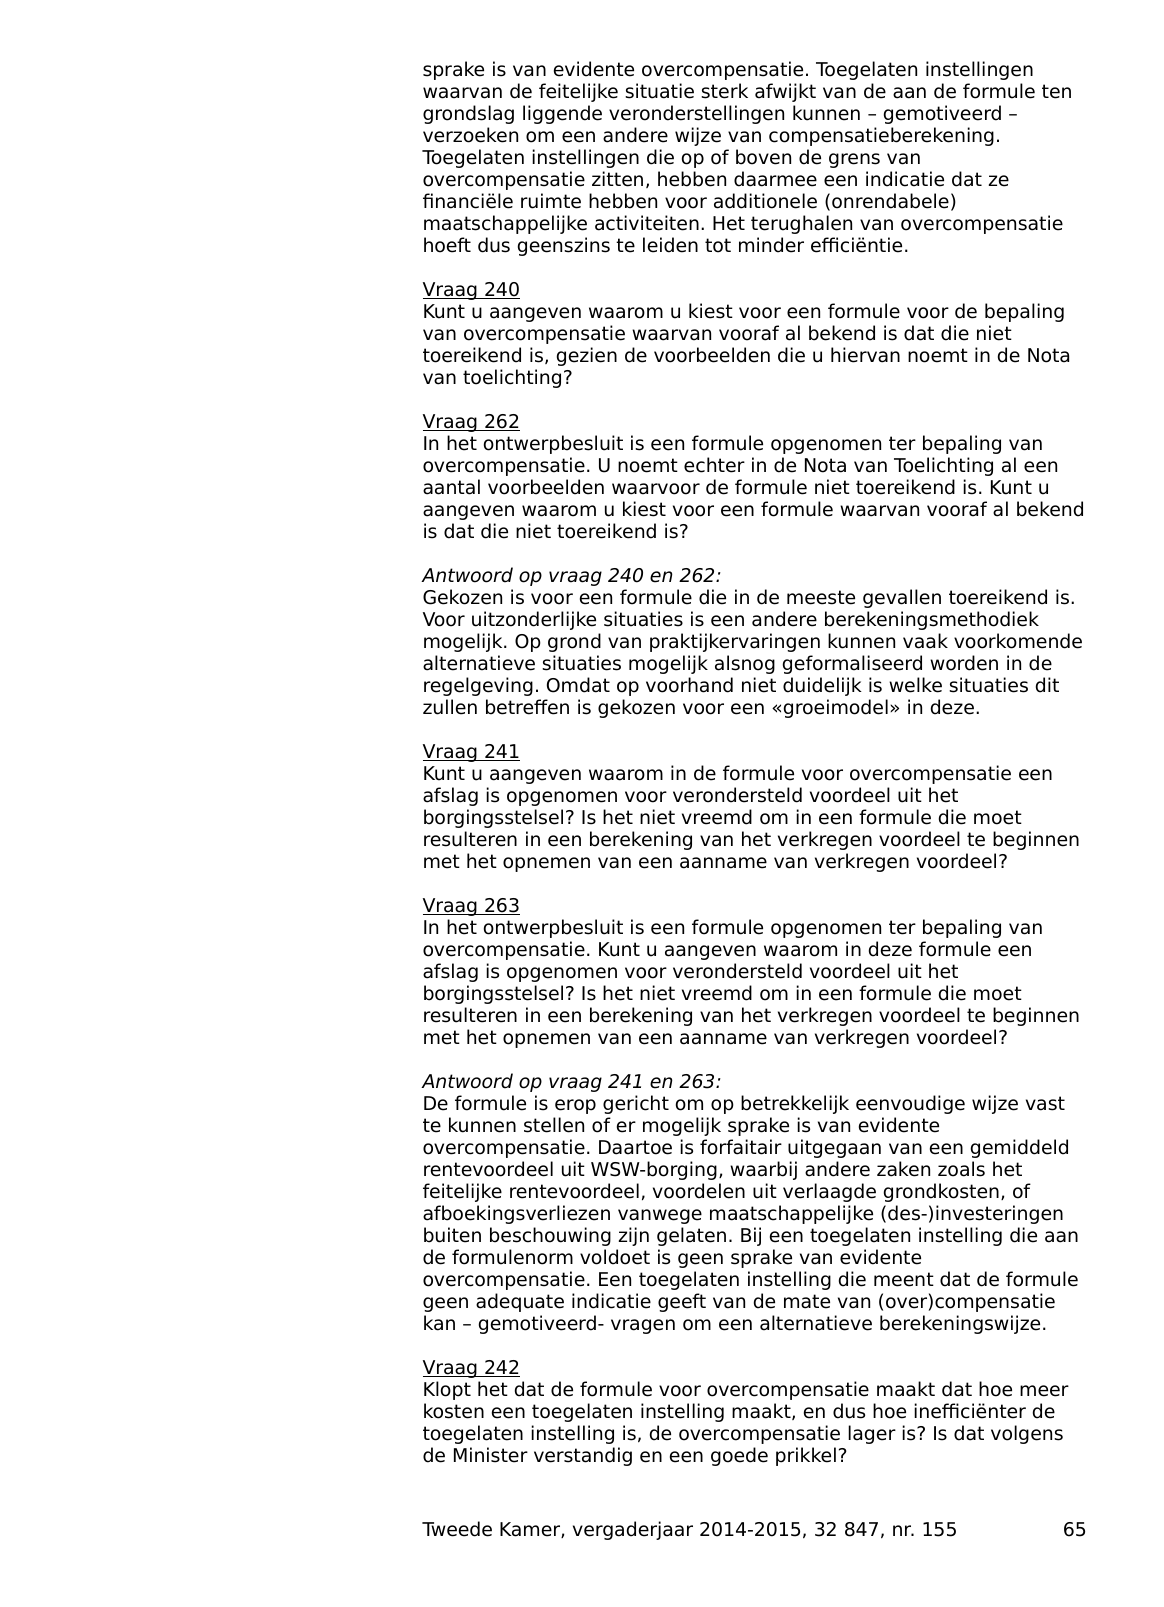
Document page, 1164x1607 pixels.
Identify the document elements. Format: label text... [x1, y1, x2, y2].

text Klopt het dat de formule voor overcompensatie maakt dat hoe meer kosten een toegelaten instelling maakt, en dus hoe inefficiënter de toegelaten instelling is, de overcompensatie lager is? Is dat volgens de Minister verstandig en een goede prikkel? [422, 1379, 1087, 1467]
text De formule is erop gericht om op betrekkelijk eenvoudige wijze vast te kunnen stellen of er mogelijk sprake is van evidente overcompensatie. Daartoe is forfaitair uitgegaan van een gemiddeld rentevoordeel uit WSW-borging, waarbij andere zaken zoals het feitelijke rentevoordeel, voordelen uit verlaagde grondkosten, of afboekingsverliezen vanwege maatschappelijke (des-)investeringen buiten beschouwing zijn gelaten. Bij een toegelaten instelling die aan de formulenorm voldoet is geen sprake van evidente overcompensatie. Een toegelaten instelling die meent dat de formule geen adequate indicatie geeft van de mate van (over)compensatie kan – gemotiveerd- vragen om een alternatieve berekeningswijze. [422, 1093, 1087, 1335]
text Kunt u aangeven waarom u kiest voor een formule voor de bepaling van overcompensatie waarvan vooraf al bekend is dat die niet toereikend is, gezien de voorbeelden die u hiervan noemt in de Nota van toelichting? [422, 301, 1087, 389]
text Vraag 242 [422, 1357, 1087, 1379]
text In het ontwerpbesluit is een formule opgenomen ter bepaling van overcompensatie. U noemt echter in de Nota van Toelichting al een aantal voorbeelden waarvoor de formule niet toereikend is. Kunt u aangeven waarom u kiest voor een formule waarvan vooraf al bekend is dat die niet toereikend is? [422, 433, 1087, 543]
text Vraag 240 [422, 279, 1087, 301]
text Antwoord op vraag 241 en 263: [422, 1071, 1087, 1093]
text sprake is van evidente overcompensatie. Toegelaten instellingen waarvan de feitelijke situatie sterk afwijkt van de aan de formule ten grondslag liggende veronderstellingen kunnen – gemotiveerd – verzoeken om een andere wijze van compensatieberekening. Toegelaten instellingen die op of boven de grens van overcompensatie zitten, hebben daarmee een indicatie dat ze financiële ruimte hebben voor additionele (onrendabele) maatschappelijke activiteiten. Het terughalen van overcompensatie hoeft dus geenszins te leiden tot minder efficiëntie. [422, 59, 1087, 257]
text In het ontwerpbesluit is een formule opgenomen ter bepaling van overcompensatie. Kunt u aangeven waarom in deze formule een afslag is opgenomen voor verondersteld voordeel uit het borgingsstelsel? Is het niet vreemd om in een formule die moet resulteren in een berekening van het verkregen voordeel te beginnen met het opnemen van een aanname van verkregen voordeel? [422, 917, 1087, 1049]
text Vraag 262 [422, 411, 1087, 433]
text Kunt u aangeven waarom in de formule voor overcompensatie een afslag is opgenomen voor verondersteld voordeel uit het borgingsstelsel? Is het niet vreemd om in een formule die moet resulteren in een berekening van het verkregen voordeel te beginnen met het opnemen van een aanname van verkregen voordeel? [422, 763, 1087, 873]
text Antwoord op vraag 240 en 262: [422, 565, 1087, 587]
text Vraag 241 [422, 741, 1087, 763]
text Vraag 263 [422, 895, 1087, 917]
text Gekozen is voor een formule die in de meeste gevallen toereikend is. Voor uitzonderlijke situaties is een andere berekeningsmethodiek mogelijk. Op grond van praktijkervaringen kunnen vaak voorkomende alternatieve situaties mogelijk alsnog geformaliseerd worden in de regelgeving. Omdat op voorhand niet duidelijk is welke situaties dit zullen betreffen is gekozen voor een «groeimodel» in deze. [422, 587, 1087, 719]
